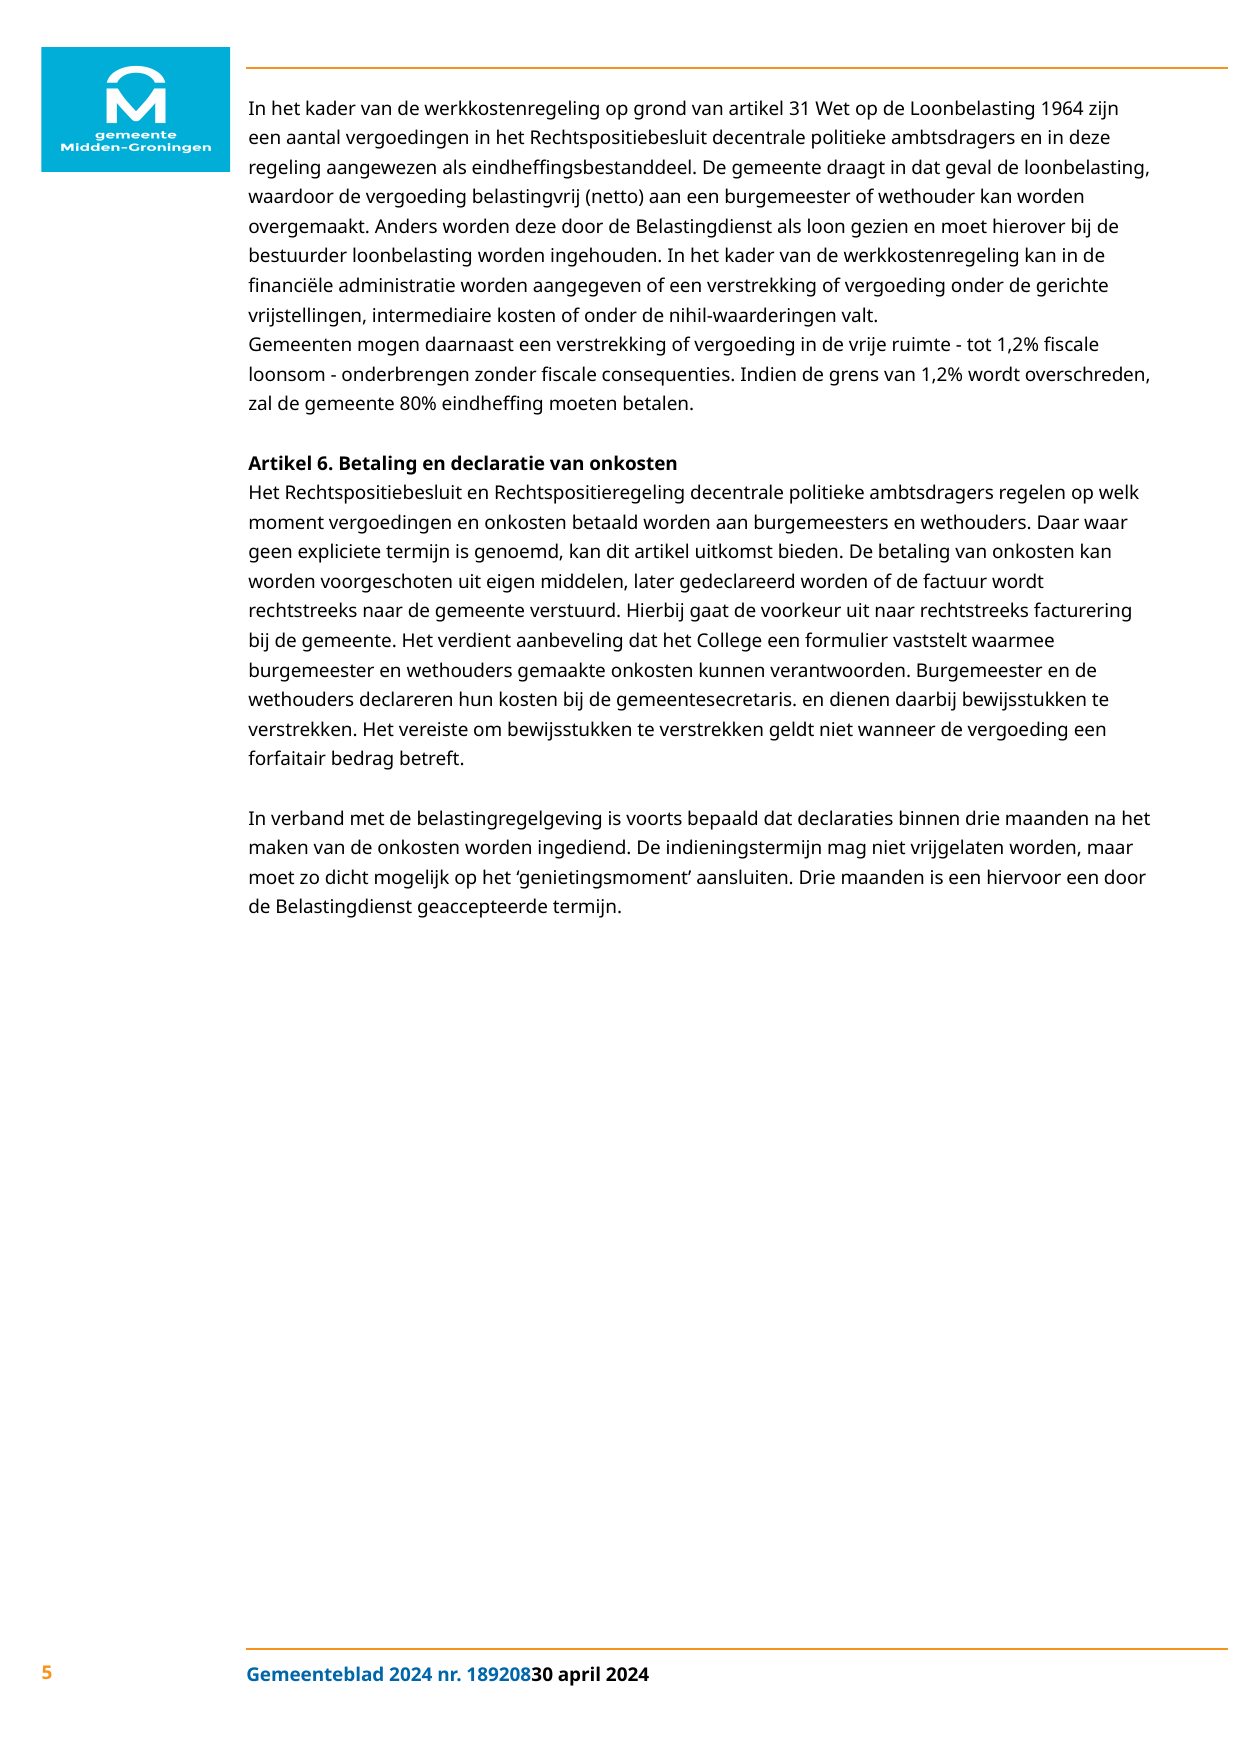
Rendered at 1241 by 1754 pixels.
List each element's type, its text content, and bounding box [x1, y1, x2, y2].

text In verband met de belastingregelgeving is voorts bepaald dat declaraties binnen drie maanden na het maken van de onkosten worden ingediend. De indieningstermijn mag niet vrijgelaten worden, maar moet zo dicht mogelijk op het ‘genietingsmoment’ aansluiten. Drie maanden is een hiervoor een door de Belastingdienst geaccepteerde termijn. [248, 805, 1152, 919]
text Artikel 6. Betaling en declaratie van onkosten [248, 450, 1152, 476]
picture [184, 146, 190, 153]
text In het kader van de werkkostenregeling op grond van artikel 31 Wet op de Loonbelasting 1964 zijn een aantal vergoedingen in het Rechtspositiebesluit decentrale politieke ambtsdragers en in deze regeling aangewezen als eindheffingsbestanddeel. De gemeente draagt in dat geval de loonbelasting, waardoor de vergoeding belastingvrij (netto) aan een burgemeester of wethouder kan worden overgemaakt. Anders worden deze door de Belastingdienst als loon gezien en moet hierover bij de bestuurder loonbelasting worden ingehouden. In het kader van de werkkostenregeling kan in de financiële administratie worden aangegeven of een verstrekking of vergoeding onder de gerichte vrijstellingen, intermediaire kosten of onder de nihil-waarderingen valt. [248, 95, 1152, 328]
text Het Rechtspositiebesluit en Rechtspositieregeling decentrale politieke ambtsdragers regelen op welk moment vergoedingen en onkosten betaald worden aan burgemeesters en wethouders. Daar waar geen expliciete termijn is genoemd, kan dit artikel uitkomst bieden. De betaling van onkosten kan worden voorgeschoten uit eigen middelen, later gedeclareerd worden of de factuur wordt rechtstreeks naar de gemeente verstuurd. Hierbij gaat de voorkeur uit naar rechtstreeks facturering bij de gemeente. Het verdient aanbeveling dat het College een formulier vaststelt waarmee burgemeester en wethouders gemaakte onkosten kunnen verantwoorden. Burgemeester en de wethouders declareren hun kosten bij de gemeentesecretaris. en dienen daarbij bewijsstukken te verstrekken. Het vereiste om bewijsstukken te verstrekken geldt niet wanneer de vergoeding een forfaitair bedrag betreft. [248, 479, 1152, 771]
text Gemeenten mogen daarnaast een verstrekking of vergoeding in de vrije ruimte - tot 1,2% fiscale loonsom - onderbrengen zonder fiscale consequenties. Indien de grens van 1,2% wordt overschreden, zal de gemeente 80% eindheffing moeten betalen. [248, 331, 1152, 416]
picture [107, 89, 165, 122]
picture [108, 66, 164, 82]
